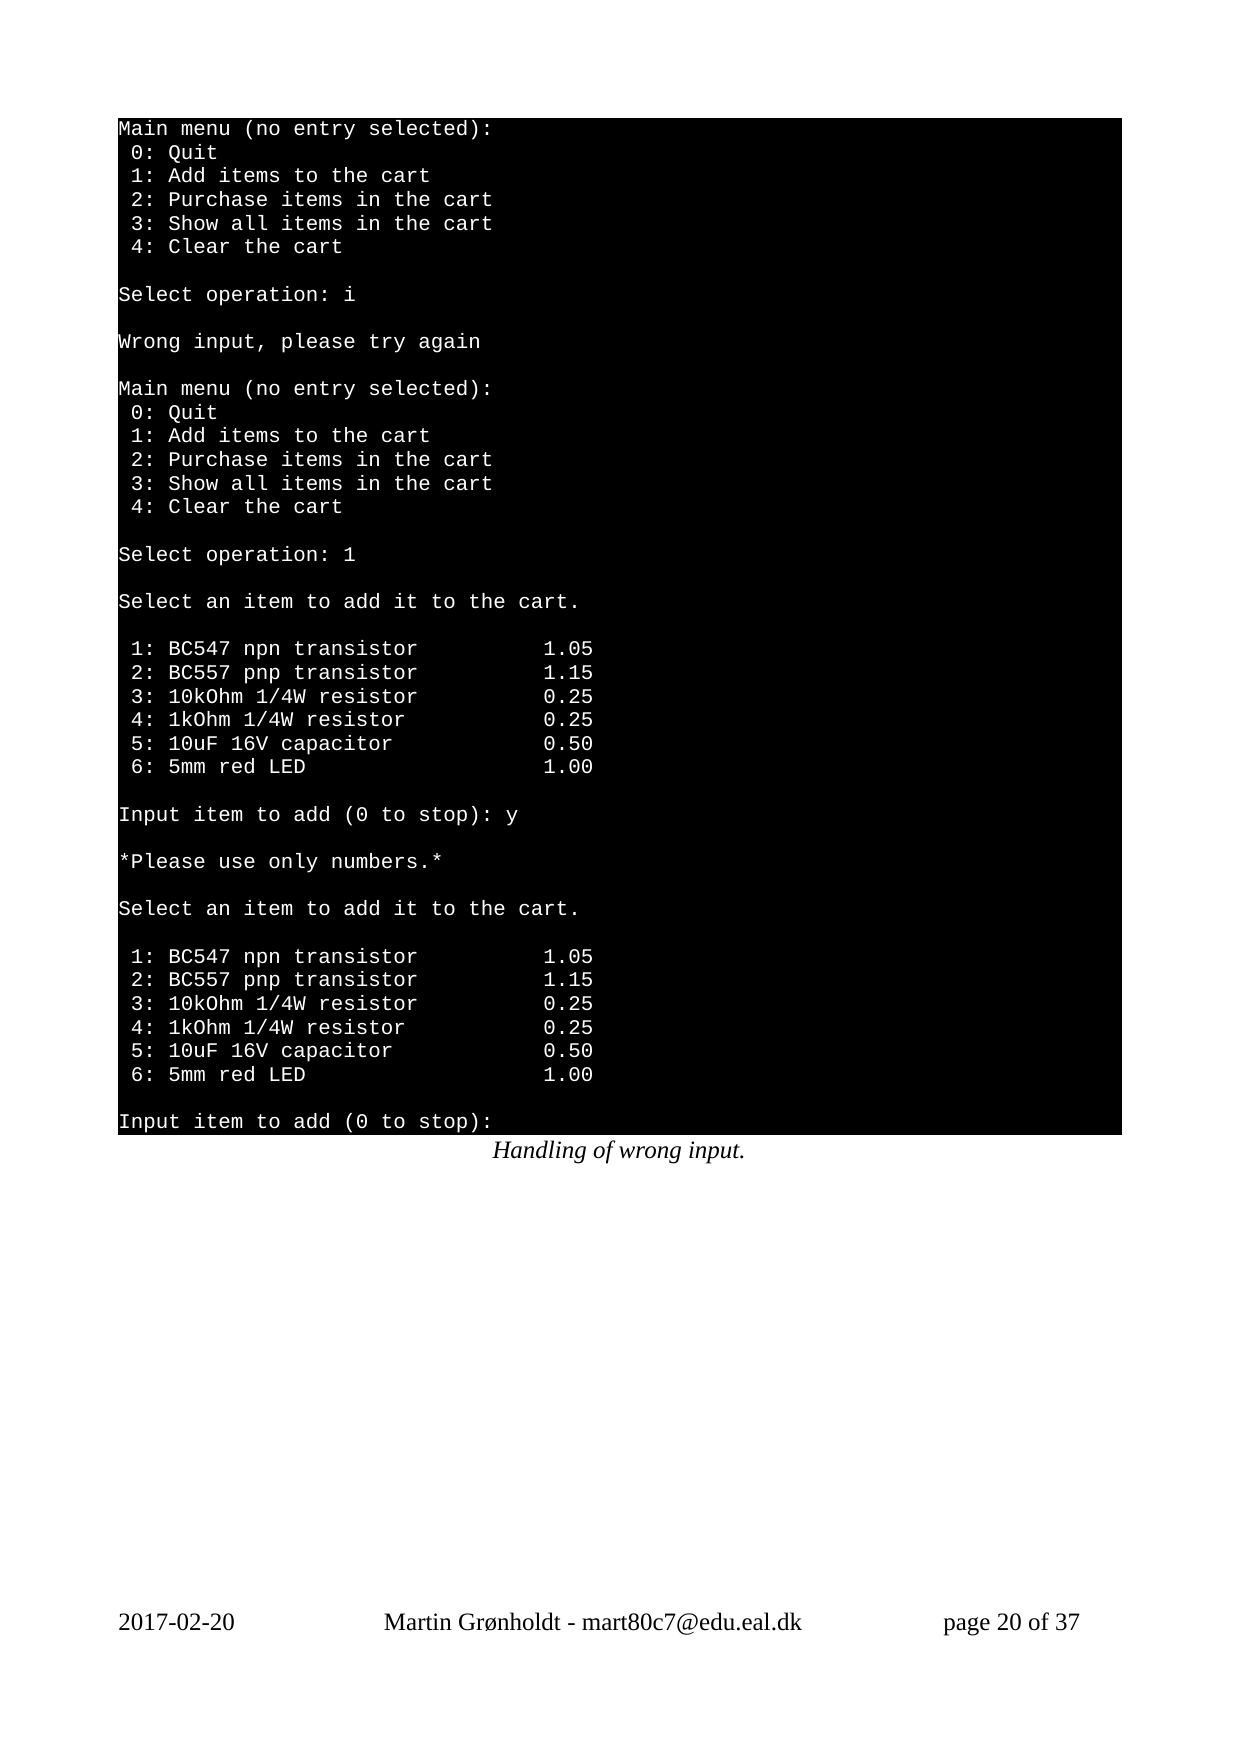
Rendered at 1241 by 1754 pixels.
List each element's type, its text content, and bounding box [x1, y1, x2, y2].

text 2: BC557 pnp transistor 1.15 [118, 969, 1122, 993]
text Input item to add (0 to stop): y [118, 804, 1122, 827]
text 2: BC557 pnp transistor 1.15 [118, 662, 1122, 686]
text Select operation: i [118, 284, 1122, 307]
text 0: Quit [118, 402, 1122, 426]
text 4: Clear the cart [118, 496, 1122, 520]
text 6: 5mm red LED 1.00 [118, 757, 1122, 780]
text 1: BC547 npn transistor 1.05 [118, 946, 1122, 969]
text 5: 10uF 16V capacitor 0.50 [118, 1040, 1122, 1064]
text Handling of wrong input. [118, 1135, 1122, 1164]
text 4: 1kOhm 1/4W resistor 0.25 [118, 709, 1122, 733]
text 3: Show all items in the cart [118, 213, 1122, 236]
text 4: 1kOhm 1/4W resistor 0.25 [118, 1017, 1122, 1040]
text 3: 10kOhm 1/4W resistor 0.25 [118, 686, 1122, 709]
text 0: Quit [118, 142, 1122, 165]
text 2: Purchase items in the cart [118, 449, 1122, 473]
text Select operation: 1 [118, 544, 1122, 567]
text 2: Purchase items in the cart [118, 189, 1122, 213]
text 3: Show all items in the cart [118, 473, 1122, 496]
text 4: Clear the cart [118, 236, 1122, 260]
text Wrong input, please try again [118, 331, 1122, 354]
text Main menu (no entry selected): [118, 118, 1122, 142]
text 5: 10uF 16V capacitor 0.50 [118, 733, 1122, 757]
text 6: 5mm red LED 1.00 [118, 1064, 1122, 1088]
text Select an item to add it to the cart. [118, 898, 1122, 922]
text 1: Add items to the cart [118, 426, 1122, 449]
text Select an item to add it to the cart. [118, 591, 1122, 615]
text Main menu (no entry selected): [118, 378, 1122, 402]
text 1: Add items to the cart [118, 165, 1122, 189]
text 3: 10kOhm 1/4W resistor 0.25 [118, 993, 1122, 1017]
text 1: BC547 npn transistor 1.05 [118, 638, 1122, 662]
text *Please use only numbers.* [118, 851, 1122, 875]
text Input item to add (0 to stop): [118, 1111, 1122, 1135]
